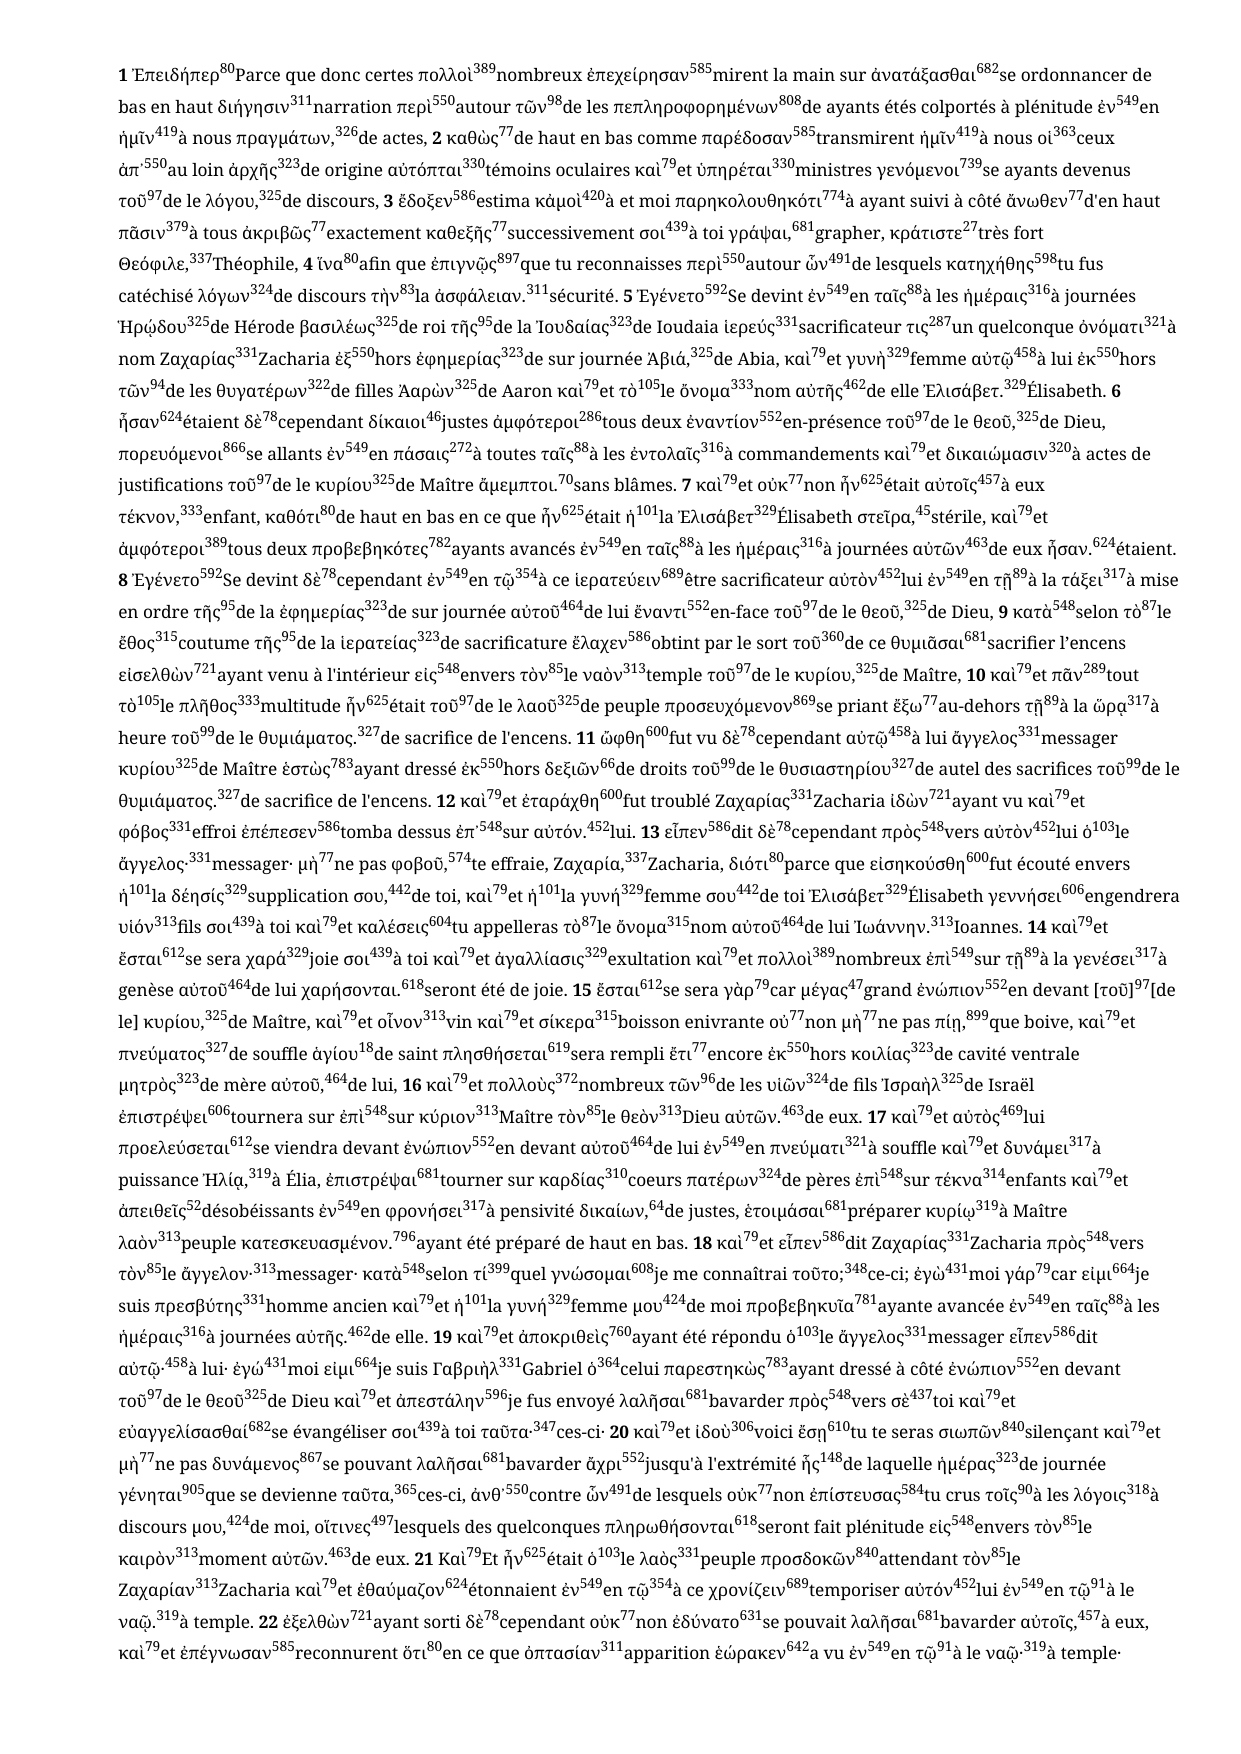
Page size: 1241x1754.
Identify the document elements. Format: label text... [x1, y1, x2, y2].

text 1 Ἐπειδήπερ80Parce que donc certes πολλοὶ389nombreux ἐπεχείρησαν585mirent la main sur ἀνατάξασθαι682se ordonnancer de bas en haut διήγησιν311narration περὶ550autour τῶν98de les πεπληροφορημένων808de ayants étés colportés à plénitude ἐν549en ἡμῖν419à nous πραγμάτων,326de actes, 2 καθὼς77de haut en bas comme παρέδοσαν585transmirent ἡμῖν419à nous οἱ363ceux ἀπ᾽550au loin ἀρχῆς323de origine αὐτόπται330témoins oculaires καὶ79et ὑπηρέται330ministres γενόμενοι739se ayants devenus τοῦ97de le λόγου,325de discours, 3 ἔδοξεν586estima κἀμοὶ420à et moi παρηκολουθηκότι774à ayant suivi à côté ἄνωθεν77d'en haut πᾶσιν379à tous ἀκριβῶς77exactement καθεξῆς77successivement σοι439à toi γράψαι,681grapher, κράτιστε27très fort Θεόφιλε,337Théophile, 4 ἵνα80afin que ἐπιγνῷς897que tu reconnaisses περὶ550autour ὧν491de lesquels κατηχήθης598tu fus catéchisé λόγων324de discours τὴν83la ἀσφάλειαν.311sécurité. 5 Ἐγένετο592Se devint ἐν549en ταῖς88à les ἡμέραις316à journées Ἡρῴδου325de Hérode βασιλέως325de roi τῆς95de la Ἰουδαίας323de Ioudaia ἱερεύς331sacrificateur τις287un quelconque ὀνόματι321à nom Ζαχαρίας331Zacharia ἐξ550hors ἐφημερίας323de sur journée Ἀβιά,325de Abia, καὶ79et γυνὴ329femme αὐτῷ458à lui ἐκ550hors τῶν94de les θυγατέρων322de filles Ἀαρὼν325de Aaron καὶ79et τὸ105le ὄνομα333nom αὐτῆς462de elle Ἐλισάβετ.329Élisabeth. 6 ἦσαν624étaient δὲ78cependant δίκαιοι46justes ἀμφότεροι286tous deux ἐναντίον552en-présence τοῦ97de le θεοῦ,325de Dieu, πορευόμενοι866se allants ἐν549en πάσαις272à toutes ταῖς88à les ἐντολαῖς316à commandements καὶ79et δικαιώμασιν320à actes de justifications τοῦ97de le κυρίου325de Maître ἄμεμπτοι.70sans blâmes. 7 καὶ79et οὐκ77non ἦν625était αὐτοῖς457à eux τέκνον,333enfant, καθότι80de haut en bas en ce que ἦν625était ἡ101la Ἐλισάβετ329Élisabeth στεῖρα,45stérile, καὶ79et ἀμφότεροι389tous deux προβεβηκότες782ayants avancés ἐν549en ταῖς88à les ἡμέραις316à journées αὐτῶν463de eux ἦσαν.624étaient. 8 Ἐγένετο592Se devint δὲ78cependant ἐν549en τῷ354à ce ἱερατεύειν689être sacrificateur αὐτὸν452lui ἐν549en τῇ89à la τάξει317à mise en ordre τῆς95de la ἐφημερίας323de sur journée αὐτοῦ464de lui ἔναντι552en-face τοῦ97de le θεοῦ,325de Dieu, 9 κατὰ548selon τὸ87le ἔθος315coutume τῆς95de la ἱερατείας323de sacrificature ἔλαχεν586obtint par le sort τοῦ360de ce θυμιᾶσαι681sacrifier l’encens εἰσελθὼν721ayant venu à l'intérieur εἰς548envers τὸν85le ναὸν313temple τοῦ97de le κυρίου,325de Maître, 10 καὶ79et πᾶν289tout τὸ105le πλῆθος333multitude ἦν625était τοῦ97de le λαοῦ325de peuple προσευχόμενον869se priant ἔξω77au-dehors τῇ89à la ὥρᾳ317à heure τοῦ99de le θυμιάματος.327de sacrifice de l'encens. 11 ὤφθη600fut vu δὲ78cependant αὐτῷ458à lui ἄγγελος331messager κυρίου325de Maître ἑστὼς783ayant dressé ἐκ550hors δεξιῶν66de droits τοῦ99de le θυσιαστηρίου327de autel des sacrifices τοῦ99de le θυμιάματος.327de sacrifice de l'encens. 12 καὶ79et ἐταράχθη600fut troublé Ζαχαρίας331Zacharia ἰδὼν721ayant vu καὶ79et φόβος331effroi ἐπέπεσεν586tomba dessus ἐπ᾽548sur αὐτόν.452lui. 13 εἶπεν586dit δὲ78cependant πρὸς548vers αὐτὸν452lui ὁ103le ἄγγελος·331messager· μὴ77ne pas φοβοῦ,574te effraie, Ζαχαρία,337Zacharia, διότι80parce que εἰσηκούσθη600fut écouté envers ἡ101la δέησίς329supplication σου,442de toi, καὶ79et ἡ101la γυνή329femme σου442de toi Ἐλισάβετ329Élisabeth γεννήσει606engendrera υἱόν313fils σοι439à toi καὶ79et καλέσεις604tu appelleras τὸ87le ὄνομα315nom αὐτοῦ464de lui Ἰωάννην.313Ioannes. 14 καὶ79et ἔσται612se sera χαρά329joie σοι439à toi καὶ79et ἀγαλλίασις329exultation καὶ79et πολλοὶ389nombreux ἐπὶ549sur τῇ89à la γενέσει317à genèse αὐτοῦ464de lui χαρήσονται.618seront été de joie. 15 ἔσται612se sera γὰρ79car μέγας47grand ἐνώπιον552en devant [τοῦ]97[de le] κυρίου,325de Maître, καὶ79et οἶνον313vin καὶ79et σίκερα315boisson enivrante οὐ77non μὴ77ne pas πίῃ,899que boive, καὶ79et πνεύματος327de souffle ἁγίου18de saint πλησθήσεται619sera rempli ἔτι77encore ἐκ550hors κοιλίας323de cavité ventrale μητρὸς323de mère αὐτοῦ,464de lui, 16 καὶ79et πολλοὺς372nombreux τῶν96de les υἱῶν324de fils Ἰσραὴλ325de Israël ἐπιστρέψει606tournera sur ἐπὶ548sur κύριον313Maître τὸν85le θεὸν313Dieu αὐτῶν.463de eux. 17 καὶ79et αὐτὸς469lui προελεύσεται612se viendra devant ἐνώπιον552en devant αὐτοῦ464de lui ἐν549en πνεύματι321à souffle καὶ79et δυνάμει317à puissance Ἠλίᾳ,319à Élia, ἐπιστρέψαι681tourner sur καρδίας310coeurs πατέρων324de pères ἐπὶ548sur τέκνα314enfants καὶ79et ἀπειθεῖς52désobéissants ἐν549en φρονήσει317à pensivité δικαίων,64de justes, ἑτοιμάσαι681préparer κυρίῳ319à Maître λαὸν313peuple κατεσκευασμένον.796ayant été préparé de haut en bas. 18 καὶ79et εἶπεν586dit Ζαχαρίας331Zacharia πρὸς548vers τὸν85le ἄγγελον·313messager· κατὰ548selon τί399quel γνώσομαι608je me connaîtrai τοῦτο;348ce-ci; ἐγὼ431moi γάρ79car εἰμι664je suis πρεσβύτης331homme ancien καὶ79et ἡ101la γυνή329femme μου424de moi προβεβηκυῖα781ayante avancée ἐν549en ταῖς88à les ἡμέραις316à journées αὐτῆς.462de elle. 19 καὶ79et ἀποκριθεὶς760ayant été répondu ὁ103le ἄγγελος331messager εἶπεν586dit αὐτῷ·458à lui· ἐγώ431moi εἰμι664je suis Γαβριὴλ331Gabriel ὁ364celui παρεστηκὼς783ayant dressé à côté ἐνώπιον552en devant τοῦ97de le θεοῦ325de Dieu καὶ79et ἀπεστάλην596je fus envoyé λαλῆσαι681bavarder πρὸς548vers σὲ437toi καὶ79et εὐαγγελίσασθαί682se évangéliser σοι439à toi ταῦτα·347ces-ci· 20 καὶ79et ἰδοὺ306voici ἔσῃ610tu te seras σιωπῶν840silençant καὶ79et μὴ77ne pas δυνάμενος867se pouvant λαλῆσαι681bavarder ἄχρι552jusqu'à l'extrémité ἧς148de laquelle ἡμέρας323de journée γένηται905que se devienne ταῦτα,365ces-ci, ἀνθ᾽550contre ὧν491de lesquels οὐκ77non ἐπίστευσας584tu crus τοῖς90à les λόγοις318à discours μου,424de moi, οἵτινες497lesquels des quelconques πληρωθήσονται618seront fait plénitude εἰς548envers τὸν85le καιρὸν313moment αὐτῶν.463de eux. 21 Καὶ79Et ἦν625était ὁ103le λαὸς331peuple προσδοκῶν840attendant τὸν85le Ζαχαρίαν313Zacharia καὶ79et ἐθαύμαζον624étonnaient ἐν549en τῷ354à ce χρονίζειν689temporiser αὐτόν452lui ἐν549en τῷ91à le ναῷ.319à temple. 22 ἐξελθὼν721ayant sorti δὲ78cependant οὐκ77non ἐδύνατο631se pouvait λαλῆσαι681bavarder αὐτοῖς,457à eux, καὶ79et ἐπέγνωσαν585reconnurent ὅτι80en ce que ὀπτασίαν311apparition ἑώρακεν642a vu ἐν549en τῷ91à le ναῷ·319à temple· καὶ79et αὐτὸς469lui ἦν625était διανεύων840faisant signe en long αὐτοῖς457à eux καὶ79et διέμενεν625restait constamment κωφός.47sourd muet. 23 καὶ79et ἐγένετο592se devint ὡς80comme ἐπλήσθησαν599furent rempli αἱ100les ἡμέραι328journées τῆς95de la λειτουργίας323de liturgie αὐτοῦ,464de lui, ἀπῆλθεν586éloigna εἰς548envers τὸν85le οἶκον313maison αὐτοῦ.464de lui. 24 Μετὰ548Après δὲ78cependant ταύτας135celles-ci τὰς82les ἡμέρας310journées συνέλαβεν586prit ensemble Ἐλισάβετ329Élisabeth ἡ101la γυνὴ329femme αὐτοῦ464de lui καὶ79et περιέκρυβεν625cryptait autour ἑαυτὴν526elle-même μῆνας312mois πέντε178cinq λέγουσα838disante 25 ὅτι80en ce que οὕτως77ainsi μοι420à moi πεποίηκεν642a fait κύριος331Maître ἐν549en ἡμέραις316à journées αἷς483à lesquelles ἐπεῖδεν586vit dessus ἀφελεῖν681saisir au loin ὄνειδός315opprobre μου424de moi ἐν549en ἀνθρώποις.318à êtres humains. 26 Ἐν549En δὲ78cependant τῷ91à le μηνὶ319à mois τῷ91à le ἕκτῳ207à sixième ἀπεστάλη600fut envoyé ὁ103le ἄγγελος331messager Γαβριὴλ331Gabriel ἀπὸ550au loin τοῦ97de le θεοῦ325de Dieu εἰς548envers πόλιν311cité τῆς95de la Γαλιλαίας323de Galilée ᾗ484à laquelle ὄνομα333nom Ναζαρὲθ329Nazareth 27 πρὸς548vers παρθένον311vierge ἐμνηστευμένην794ayante étée fiancée ἀνδρὶ319à homme ᾧ486à lequel ὄνομα333nom Ἰωσὴφ331Ioseph ἐξ550hors οἴκου325de maison Δαυὶδ325de Dauid καὶ79et τὸ105le ὄνομα333nom τῆς95de la παρθένου323de vierge Μαριάμ.329Mariam. 28 καὶ79et εἰσελθὼν721ayant venu à l'intérieur πρὸς548vers αὐτὴν450elle ὁ103le ἄγγελος331messager εἶπεν·586dit· χαῖρε,308sois de joie, κεχαριτωμένη,816ayante étée graciée, ὁ103le κύριος331Maître μετὰ550avec σοῦ.442de toi. 29 ἡ467celle δὲ78cependant ἐπὶ549sur τῷ91à le λόγῳ319à discours διεταράχθη600fut perturbé entièrement καὶ79et διελογίζετο631se calculait au-travers ποταπὸς410de quel sorte εἴη700que soit ὁ103le ἀσπασμὸς331salutation οὗτος.156celui-ci. 30 Καὶ79Et εἶπεν586dit ὁ103le ἄγγελος331messager αὐτῇ·456à elle· μὴ77ne pas φοβοῦ,574te effraie, Μαριάμ,335Mariam, εὗρες584tu trouvas γὰρ79car χάριν311grâce παρὰ549à côté τῷ91à le θεῷ.319à Dieu. 31 καὶ79et ἰδοὺ306voici συλλήμψῃ610tu te prendras ensemble ἐν549en γαστρὶ317à ventre καὶ79et τέξῃ610tu te enfanteras υἱὸν313fils καὶ79et καλέσεις604tu appelleras τὸ87le ὄνομα315nom αὐτοῦ464de lui Ἰησοῦν.313Iésous. 32 οὗτος364celui-ci ἔσται612se sera μέγας47grand καὶ79et υἱὸς331fils ὑψίστου65de très haut κληθήσεται619sera appelé καὶ79et δώσει606donnera αὐτῷ458à lui κύριος331Maître ὁ103le θεὸς331Dieu τὸν85le θρόνον313trône Δαυὶδ325de Dauid τοῦ97de le πατρὸς325de père αὐτοῦ,464de lui, 33 καὶ79et βασιλεύσει606sera roi ἐπὶ548sur τὸν85le οἶκον313maison Ἰακὼβ325de Iakob εἰς548envers τοὺς84les αἰῶνας312ères καὶ79et τῆς95de la βασιλείας323de royauté αὐτοῦ464de lui οὐκ77non ἔσται612se sera τέλος.333achèvement. 34 εἶπεν586dit δὲ78cependant Μαριὰμ329Mariam πρὸς548vers τὸν85le ἄγγελον·313messager· πῶς77comment? ἔσται612se sera τοῦτο,366ce-ci, ἐπεὶ80puisque ἄνδρα313homme οὐ77non γινώσκω;664je connais; 35 καὶ79et ἀποκριθεὶς760ayant été répondu ὁ103le ἄγγελος331messager εἶπεν586dit αὐτῇ·456à elle· πνεῦμα333souffle ἅγιον24saint ἐπελεύσεται612se viendra sur ἐπὶ548sur σὲ437toi καὶ79et δύναμις329puissance ὑψίστου65de très haut ἐπισκιάσει606ombrera sur σοι·439à toi· διὸ79c'est pourquoi καὶ77aussi τὸ105le γεννώμενον893étant engendré ἅγιον73saint κληθήσεται619sera appelé υἱὸς331fils θεοῦ.325de Dieu. 36 καὶ79et ἰδοὺ306voici Ἐλισάβετ329Élisabeth ἡ101la συγγενίς329parente σου442de toi καὶ77aussi αὐτὴ467elle συνείληφεν642a pris ensemble υἱὸν313fils ἐν549en γήρει321à vétusté αὐτῆς462de elle καὶ79et οὗτος156celui-ci μὴν331mois ἕκτος213sixième ἐστὶν668est αὐτῇ456à elle τῇ484à celle καλουμένῃ878à étante appelée στείρᾳ·36à stérile· 37 ὅτι80en ce que οὐκ77non ἀδυνατήσει606sera impuissant παρὰ550à côté τοῦ97de le θεοῦ325de Dieu πᾶν289tout ῥῆμα.333oral. 38 εἶπεν586dit δὲ78cependant Μαριάμ·329Mariam· ἰδοὺ306voici ἡ101la δούλη329femelle esclave κυρίου·325de Maître· γένοιτό696que se devienne μοι420à moi κατὰ548selon τὸ87le ῥῆμά315oral σου.442de toi. Καὶ79Et ἀπῆλθεν586éloigna ἀπ᾽550au loin αὐτῆς462de elle ὁ103le ἄγγελος.331messager. 39 Ἀναστᾶσα719Ayante redressée δὲ78cependant Μαριὰμ329Mariam ἐν549en ταῖς88à les ἡμέραις316à journées ταύταις141à celles-ci ἐπορεύθη600fut allé εἰς548envers τὴν83la ὀρεινὴν51montagneuse μετὰ550avec σπουδῆς323de hâte εἰς548envers πόλιν311cité Ἰούδα,325de Iouda, 40 καὶ79et εἰσῆλθεν586vint à l'intérieur εἰς548envers τὸν85le οἶκον313maison Ζαχαρίου325de Zacharia καὶ79et ἠσπάσατο592se salua τὴν83la Ἐλισάβετ.311Élisabeth. 41 καὶ79et ἐγένετο592se devint ὡς80comme ἤκουσεν586écouta τὸν85le ἀσπασμὸν313salutation τῆς95de la Μαρίας323de Maria ἡ101la Ἐλισάβετ,329Élisabeth, ἐσκίρτησεν586tressaillit τὸ105le βρέφος333bébé ἐν549en τῇ89à la κοιλίᾳ317à cavité ventrale αὐτῆς,462de elle, καὶ79et ἐπλήσθη600fut rempli πνεύματος327de souffle ἁγίου18de saint ἡ101la Ἐλισάβετ,329Élisabeth, 42 καὶ79et ἀνεφώνησεν586voixa de bas en haut κραυγῇ317à cri μεγάλῃ8à grande καὶ79et εἶπεν·586dit· εὐλογημένη811ayante étée élogiée σὺ448toi ἐν549en γυναιξὶν316à femmes καὶ79et εὐλογημένος813ayant été élogié ὁ103le καρπὸς331fruit τῆς95de la κοιλίας323de cavité ventrale σου.442de toi. 43 καὶ79et πόθεν77d'où? μοι420à moi τοῦτο366ce-ci ἵνα77afin que ἔλθῃ899que vienne ἡ101la μήτηρ329mère τοῦ97de le κυρίου325de Maître μου424de moi πρὸς548vers ἐμέ;417moi; 44 ἰδοὺ306voici γὰρ79car ὡς80comme ἐγένετο592se devint ἡ101la φωνὴ329voix τοῦ97de le ἀσπασμοῦ325de salutation σου442de toi εἰς548envers τὰ86les ὦτά314oreilles μου,424de moi, ἐσκίρτησεν586tressaillit ἐν549en ἀγαλλιάσει317à exultation τὸ105le βρέφος333bébé ἐν549en τῇ89à la κοιλίᾳ317à cavité ventrale μου.424de moi. 45 καὶ79et μακαρία45bienheureuse ἡ362celle πιστεύσασα719ayante crue ὅτι80en ce que ἔσται612se sera τελείωσις329perfectionnement τοῖς353à ces λελαλημένοις802à ayants étés bavardés αὐτῇ456à elle παρὰ550à côté κυρίου.325de Maître. 46 Καὶ79Et εἶπεν586dit Μαριάμ·329Mariam· Μεγαλύνει668Magnifie ἡ101la ψυχή329âme μου424de moi τὸν85le κύριον,313Maître, 47 καὶ79et ἠγαλλίασεν586exulta τὸ105le πνεῦμά333souffle μου424de moi ἐπὶ549sur τῷ91à le θεῷ319à Dieu τῷ91à le σωτῆρί319à sauveur μου,424de moi, 48 ὅτι80en ce que ἐπέβλεψεν586regarda sur ἐπὶ548sur τὴν83la ταπείνωσιν311bassesse τῆς95de la δούλης323de femelle esclave αὐτοῦ.464de lui. ἰδοὺ306voici γὰρ79car ἀπὸ550au loin τοῦ358de celui νῦν77maintenant μακαριοῦσίν605estimeront bienheureux με417moi πᾶσαι284toutes αἱ100les γενεαί,328générations, 49 ὅτι80en ce que ἐποίησέν586fit μοι420à moi μεγάλα54grands ὁ103le δυνατός.71puissant. καὶ79et ἅγιον49saint τὸ105le ὄνομα333nom αὐτοῦ,464de lui, 50 καὶ79et τὸ105le ἔλεος333miséricorde αὐτοῦ464de lui εἰς548envers γενεὰς310générations καὶ79et γενεὰς310générations τοῖς351à ceux φοβουμένοις854à se effrayants αὐτόν.452lui. 51 Ἐποίησεν586Fit κράτος315force ἐν549en βραχίονι319à bras αὐτοῦ,464de lui, διεσκόρπισεν586dispersa au travers ὑπερηφάνους52prétentieux διανοίᾳ317à capacité d’intelligence καρδίας323de coeur αὐτῶν·463de eux· 52 καθεῖλεν586saisit du haut vers le bas δυνάστας312dynastes ἀπὸ550au loin θρόνων324de trônes καὶ79et ὕψωσεν586haussa ταπεινούς,52bas, 53 πεινῶντας821ayants faim ἐνέπλησεν586remplit dans ἀγαθῶν66de bons καὶ79et πλουτοῦντας821étants riche ἐξαπέστειλεν586envoya dehors κενούς.52vides. 54 ἀντελάβετο592se prit contre Ἰσραὴλ325de Israël παιδὸς325de jeune servant αὐτοῦ,464de lui, μνησθῆναι683être mémorisé ἐλέους,327de miséricorde, 55 καθὼς77de haut en bas comme ἐλάλησεν586bavarda πρὸς548vers τοὺς84les πατέρας312pères ἡμῶν,423de nous, τῷ91à le Ἀβραὰμ319à Abraam καὶ79et τῷ93à le σπέρματι321à semence αὐτοῦ464de lui εἰς548envers τὸν85le αἰῶνα.313ère. 56 Ἔμεινεν586Resta δὲ78cependant Μαριὰμ329Mariam σὺν549avec αὐτῇ456à elle ὡς77comme μῆνας312mois τρεῖς,178trois, καὶ79et ὑπέστρεψεν586retourna en arrière εἰς548envers τὸν85le οἶκον313maison αὐτῆς.462de elle. 57 Τῇ89à La δὲ78cependant Ἐλισάβετ317à Élisabeth ἐπλήσθη600fut rempli ὁ103le χρόνος331temps τοῦ360de ce τεκεῖν681enfanter αὐτὴν450elle καὶ79et ἐγέννησεν586engendra υἱόν.313fils. 58 καὶ79et ἤκουσαν585écoutèrent οἱ102les περίοικοι70maisonnées alentours καὶ79et οἱ102les συγγενεῖς70congénitaux αὐτῆς462de elle ὅτι80en ce que ἐμεγάλυνεν586magnifia κύριος331Maître τὸ87le ἔλεος315miséricorde αὐτοῦ464de lui μετ᾽550avec αὐτῆς462de elle καὶ79et συνέχαιρον624étaient de joie avec αὐτῇ.456à elle. 59 Καὶ79Et ἐγένετο592se devint ἐν549en τῇ89à la ἡμέρᾳ317à journée τῇ89à la ὀγδόῃ206à huitième ἦλθον585vinrent περιτεμεῖν681circoncire τὸ87le παιδίον315petit enfant καὶ79et ἐκάλουν624appelaient αὐτὸ454lui ἐπὶ549sur τῷ93à le ὀνόματι321à nom τοῦ97de le πατρὸς325de père αὐτοῦ464de lui Ζαχαρίαν.313Zacharia. 60 καὶ79et ἀποκριθεῖσα758ayante étée répondue ἡ101la μήτηρ329mère αὐτοῦ464de lui εἶπεν·586dit· οὐχί,304non pas, ἀλλὰ79mais κληθήσεται619sera appelé Ἰωάννης.331Ioannes. 61 καὶ79et εἶπαν585dirent πρὸς548vers αὐτὴν450elle ὅτι80en ce que οὐδείς390aucun ἐστιν668est ἐκ550hors τῆς95de la συγγενείας323de parenté σου442de toi ὃς498lequel καλεῖται680est appelé τῷ93à le ὀνόματι321à nom τούτῳ.146à ce-ci. 62 ἐνένευον624faisaient des signes δὲ78cependant τῷ91à le πατρὶ319à père αὐτοῦ464de lui τὸ348ce τί399quel ἂν340le cas échéant θέλοι700que veuille καλεῖσθαι692être appelé αὐτό.454lui. 63 καὶ79et αἰτήσας721ayant demandé πινακίδιον315tablette ἔγραψεν586grapha λέγων·840disant· Ἰωάννης331Ioannes ἐστὶν668est ὄνομα333nom αὐτοῦ.464de lui. καὶ79et ἐθαύμασαν585étonnèrent πάντες.389tous. 64 ἀνεῴχθη600fut ouvert δὲ78cependant τὸ105le στόμα333bouche αὐτοῦ464de lui παραχρῆμα77instantanément καὶ79et ἡ101la γλῶσσα329langue αὐτοῦ,464de lui, καὶ79et ἐλάλει625bavardait εὐλογῶν840élogiant τὸν85le θεόν.313Dieu. 65 Καὶ79Et ἐγένετο592se devint ἐπὶ548sur πάντας372tous φόβος331effroi τοὺς345ceux περιοικοῦντας821habitants maison alentours αὐτούς,451eux, καὶ79et ἐν549en ὅλῃ273à toute entière τῇ89à la ὀρεινῇ57à montagneuse τῆς95de la Ἰουδαίας323de Ioudaia διελαλεῖτο636était bavardé en séparant πάντα288tous τὰ104les ῥήματα332oraux ταῦτα,157ces-ci, 66 καὶ79et ἔθεντο591se posèrent πάντες389tous οἱ363ceux ἀκούσαντες720ayants écoutés ἐν549en τῇ89à la καρδίᾳ317à coeur αὐτῶν463de eux λέγοντες·839disants· τί412quel ἄρα77par conséquent τὸ105le παιδίον333petit enfant τοῦτο158ce-ci ἔσται;612se sera; καὶ77aussi γὰρ79car χεὶρ329main κυρίου325de Maître ἦν625était μετ᾽550avec αὐτοῦ.464de lui. 67 Καὶ79Et Ζαχαρίας331Zacharia ὁ103le πατὴρ331père αὐτοῦ464de lui ἐπλήσθη600fut rempli πνεύματος327de souffle ἁγίου18de saint καὶ79et ἐπροφήτευσεν586prophétisa λέγων·840disant· 68 Εὐλογητὸς47Élogié κύριος331Maître ὁ103le θεὸς331Dieu τοῦ97de le Ἰσραήλ,325de Israël, ὅτι80en ce que ἐπεσκέψατο592se rendit supervision καὶ79et ἐποίησεν586fit λύτρωσιν311rançonnement τῷ91à le λαῷ319à peuple αὐτοῦ,464de lui, 69 καὶ79et ἤγειρεν586éveilla κέρας315corne σωτηρίας323de sauvetage ἡμῖν419à nous ἐν549en οἴκῳ319à maison Δαυὶδ325de Dauid παιδὸς325de jeune servant αὐτοῦ,464de lui, 70 καθὼς77de haut en bas comme ἐλάλησεν586bavarda διὰ550par στόματος327de bouche τῶν96de les ἁγίων64de saints ἀπ᾽550au loin αἰῶνος325de ère προφητῶν324de prophètes αὐτοῦ,464de lui, 71 σωτηρίαν311sauvetage ἐξ550hors ἐχθρῶν64de ennemis ἡμῶν423de nous καὶ79et ἐκ550hors χειρὸς323de main πάντων383de tous τῶν357de ceux μισούντων833de haïssants ἡμᾶς,416nous, 72 ποιῆσαι681faire ἔλεος315miséricorde μετὰ550avec τῶν96de les πατέρων324de pères ἡμῶν423de nous καὶ79et μνησθῆναι683être mémorisé διαθήκης323de disposition ἁγίας14de sainte αὐτοῦ,464de lui, 73 ὅρκον313serment ὃν480lequel ὤμοσεν586jura πρὸς548vers Ἀβραὰμ313Abraam τὸν85le πατέρα313père ἡμῶν,423de nous, τοῦ360de ce δοῦναι681donner ἡμῖν419à nous 74 ἀφόβως77sans effrayement ἐκ550hors χειρὸς323de main ἐχθρῶν64de ennemis ῥυσθέντας743ayants étés délivrés λατρεύειν689adorer αὐτῷ458à lui 75 ἐν549en ὁσιότητι317à piété sacré καὶ79et δικαιοσύνῃ317à justice ἐνώπιον552en devant αὐτοῦ464de lui πάσαις272à toutes ταῖς88à les ἡμέραις316à journées ἡμῶν.423de nous. 76 Καὶ77Aussi σὺ448toi δέ,78cependant, παιδίον,339petit enfant, προφήτης331prophète ὑψίστου65de très haut κληθήσῃ·617tu seras appelé· προπορεύσῃ610tu te marcheras en avant γὰρ79car ἐνώπιον552en devant κυρίου325de Maître ἑτοιμάσαι681préparer ὁδοὺς310chemins αὐτοῦ,464de lui, 77 τοῦ360de ce δοῦναι681donner γνῶσιν311connaissance σωτηρίας323de sauvetage τῷ91à le λαῷ319à peuple αὐτοῦ464de lui ἐν549en ἀφέσει317à abandon ἁμαρτιῶν322de fautes αὐτῶν,463de eux, 78 διὰ548par le fait de σπλάγχνα314entrailles ἐλέους327de miséricorde θεοῦ325de Dieu ἡμῶν,423de nous, ἐν549en οἷς487à lesquels ἐπισκέψεται612se rendra supervision ἡμᾶς416nous ἀνατολὴ329levant ἐξ550hors ὕψους,327de hauteur, 79 ἐπιφᾶναι681briller sur τοῖς351à ceux ἐν549en σκότει321à ténèbre καὶ79et σκιᾷ317à ombre θανάτου325de trépas καθημένοις,854à se étants assis, τοῦ360de ce κατευθῦναι681diriger droit de haut en bas τοὺς84les πόδας312pieds ἡμῶν423de nous εἰς548envers ὁδὸν311chemin εἰρήνης.323de paix. 80 Τὸ105Le δὲ78cependant παιδίον333petit enfant ηὔξανεν625croissait καὶ79et ἐκραταιοῦτο636était fortifié πνεύματι,321à souffle, καὶ79et ἦν625était ἐν549en ταῖς88à les ἐρήμοις56à désertes ἕως552jusqu'à ce que ἡμέρας323de journée ἀναδείξεως323de présentation de bas en haut αὐτοῦ464de lui πρὸς548vers τὸν85le Ἰσραήλ.313Israël. [118, 59, 1181, 1665]
